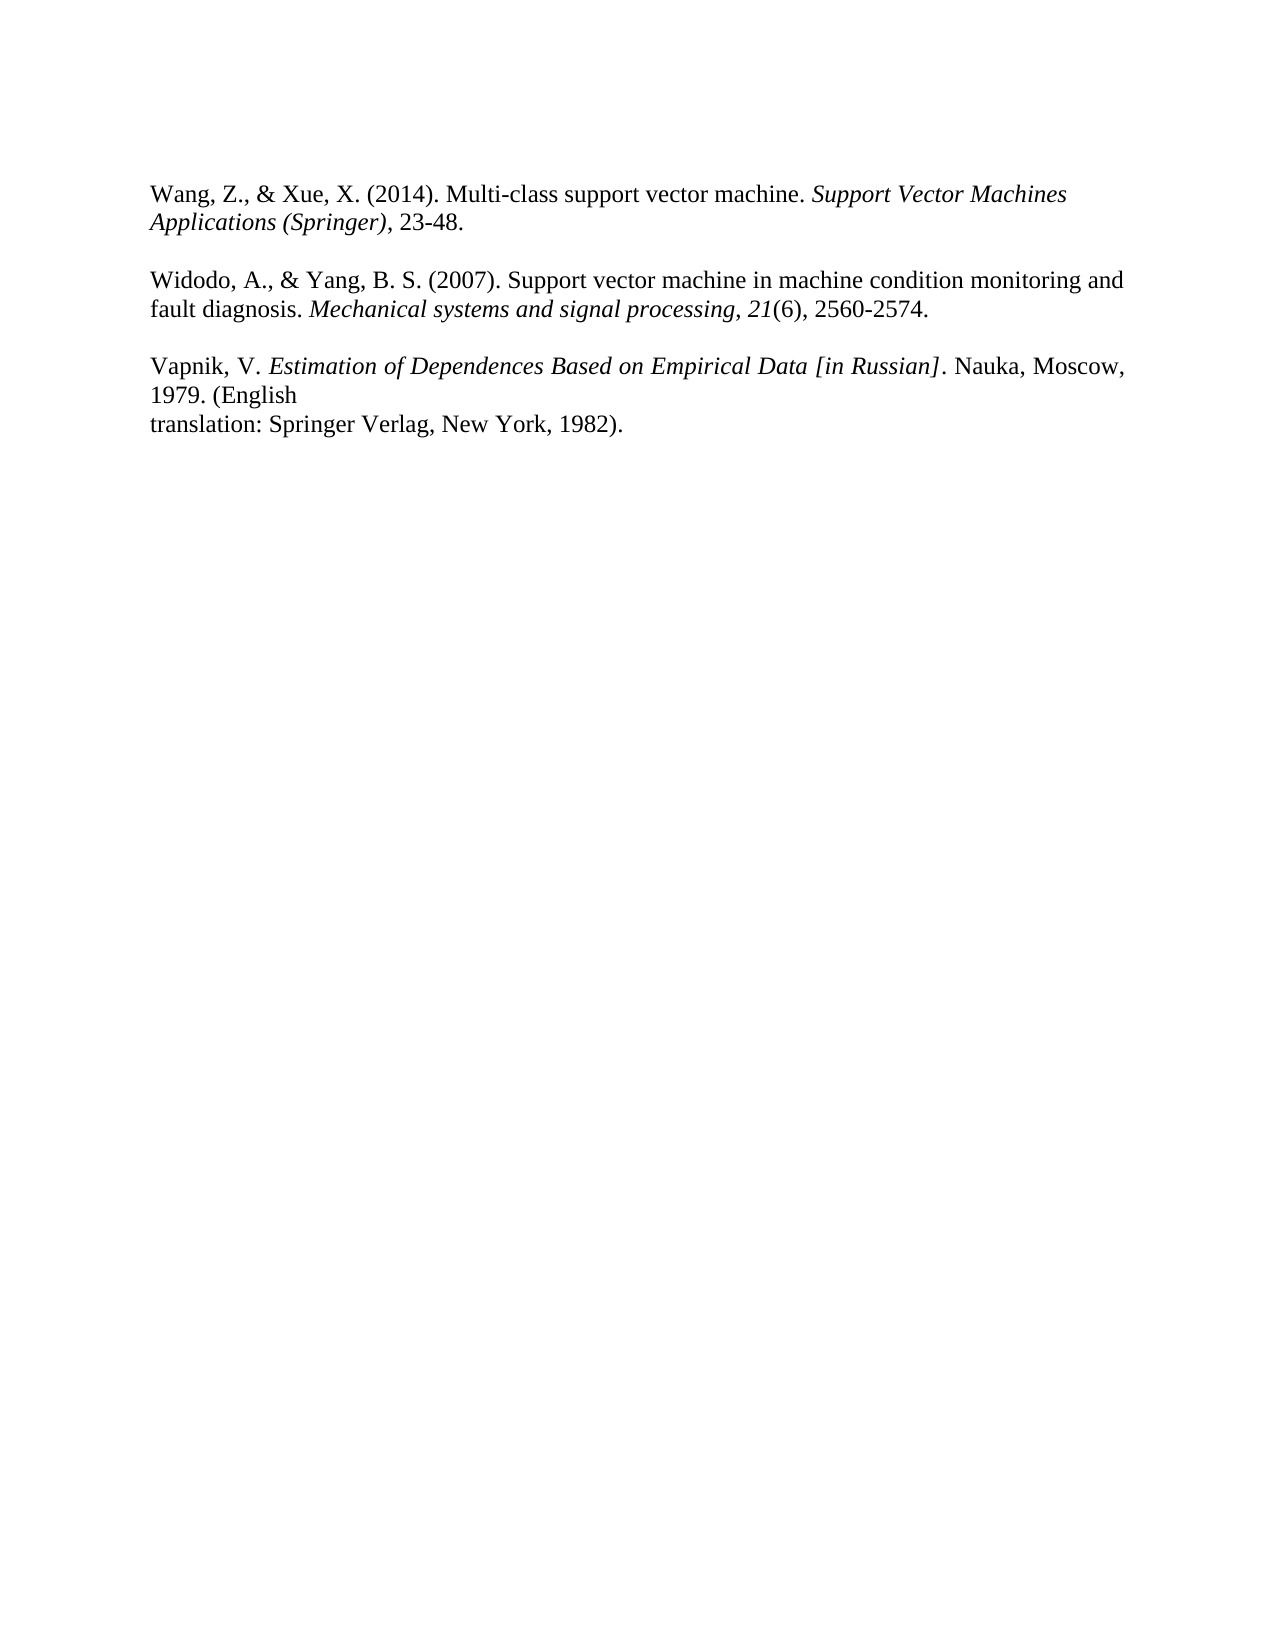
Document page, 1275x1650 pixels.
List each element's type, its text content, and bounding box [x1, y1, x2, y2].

text translation: Springer Verlag, New York, 1982). [150, 409, 1125, 437]
text Vapnik, V. Estimation of Dependences Based on Empirical Data [in Russian]. Nauka, Moscow, 1979. (English [150, 351, 1125, 409]
text Wang, Z., & Xue, X. (2014). Multi-class support vector machine. Support Vector Machines Applications (Springer), 23-48. [150, 179, 1125, 236]
text Widodo, A., & Yang, B. S. (2007). Support vector machine in machine condition monitoring and fault diagnosis. Mechanical systems and signal processing, 21(6), 2560-2574. [150, 265, 1125, 322]
